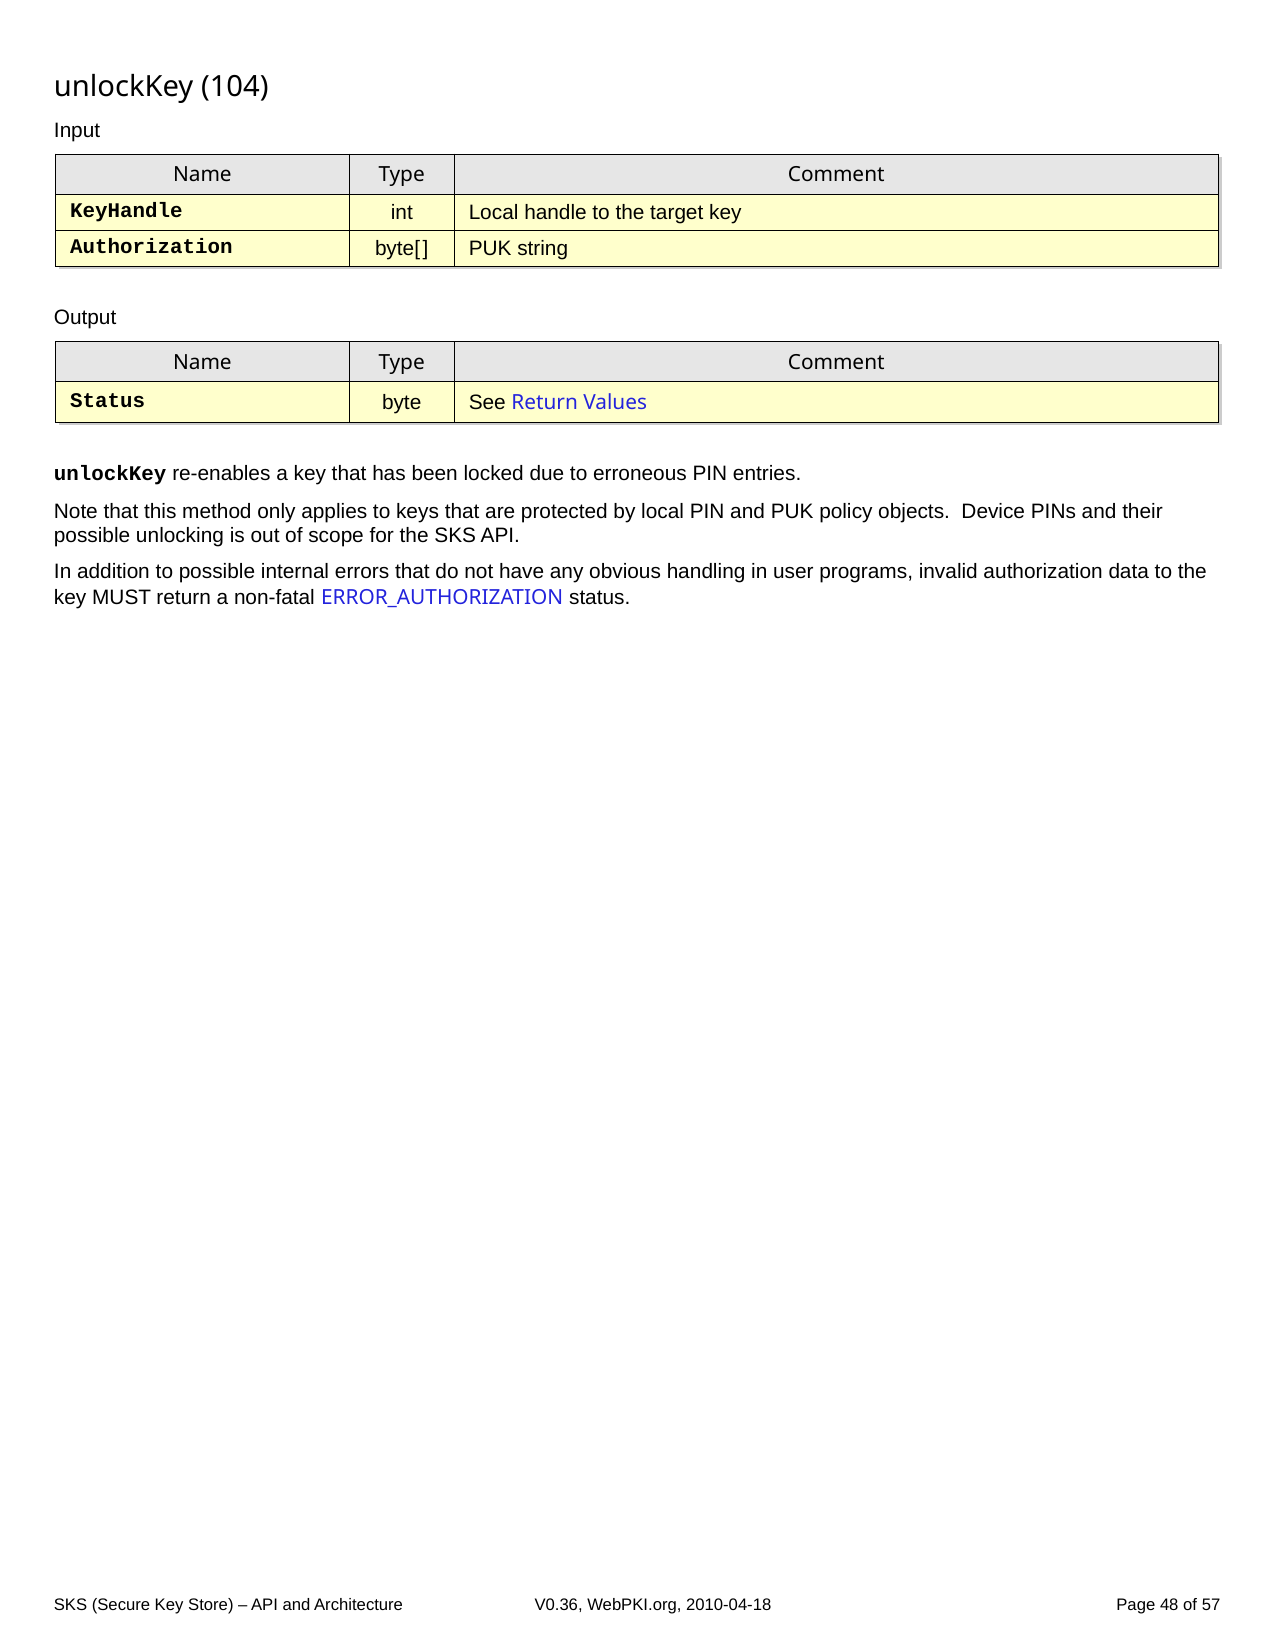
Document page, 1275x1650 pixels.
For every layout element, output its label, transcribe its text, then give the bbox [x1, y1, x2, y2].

subtitle unlockKey (104) [54, 66, 1221, 105]
table_header Type [350, 342, 454, 381]
table_header Comment [455, 342, 1218, 381]
text Input [54, 118, 1221, 142]
text Output [54, 305, 1221, 329]
table_cell See Return Values [455, 382, 1218, 422]
table_cell byte [350, 382, 454, 422]
table_cell KeyHandle [56, 195, 349, 230]
table_header Type [350, 155, 454, 194]
table_cell Local handle to the target key [455, 195, 1218, 230]
table_header Comment [455, 155, 1218, 194]
table_cell int [350, 195, 454, 230]
table_cell PUK string [455, 231, 1218, 266]
table_header Name [56, 342, 349, 381]
text Note that this method only applies to keys that are protected by local PIN and PUK policy objects. Device PINs and their possible unlocking is out of scope for the SKS API. [54, 499, 1221, 547]
table_cell byte⁮[ ] [350, 231, 454, 266]
table_cell Authorization [56, 231, 349, 266]
text In addition to possible internal errors that do not have any obvious handling in user programs, invalid authorization data to the key MUST return a non-fatal ERROR_AUTHORIZATION status. [54, 558, 1221, 611]
table_cell Status [56, 382, 349, 422]
text unlockKey re-enables a key that has been locked due to erroneous PIN entries. [54, 461, 1221, 487]
table_header Name [56, 155, 349, 194]
